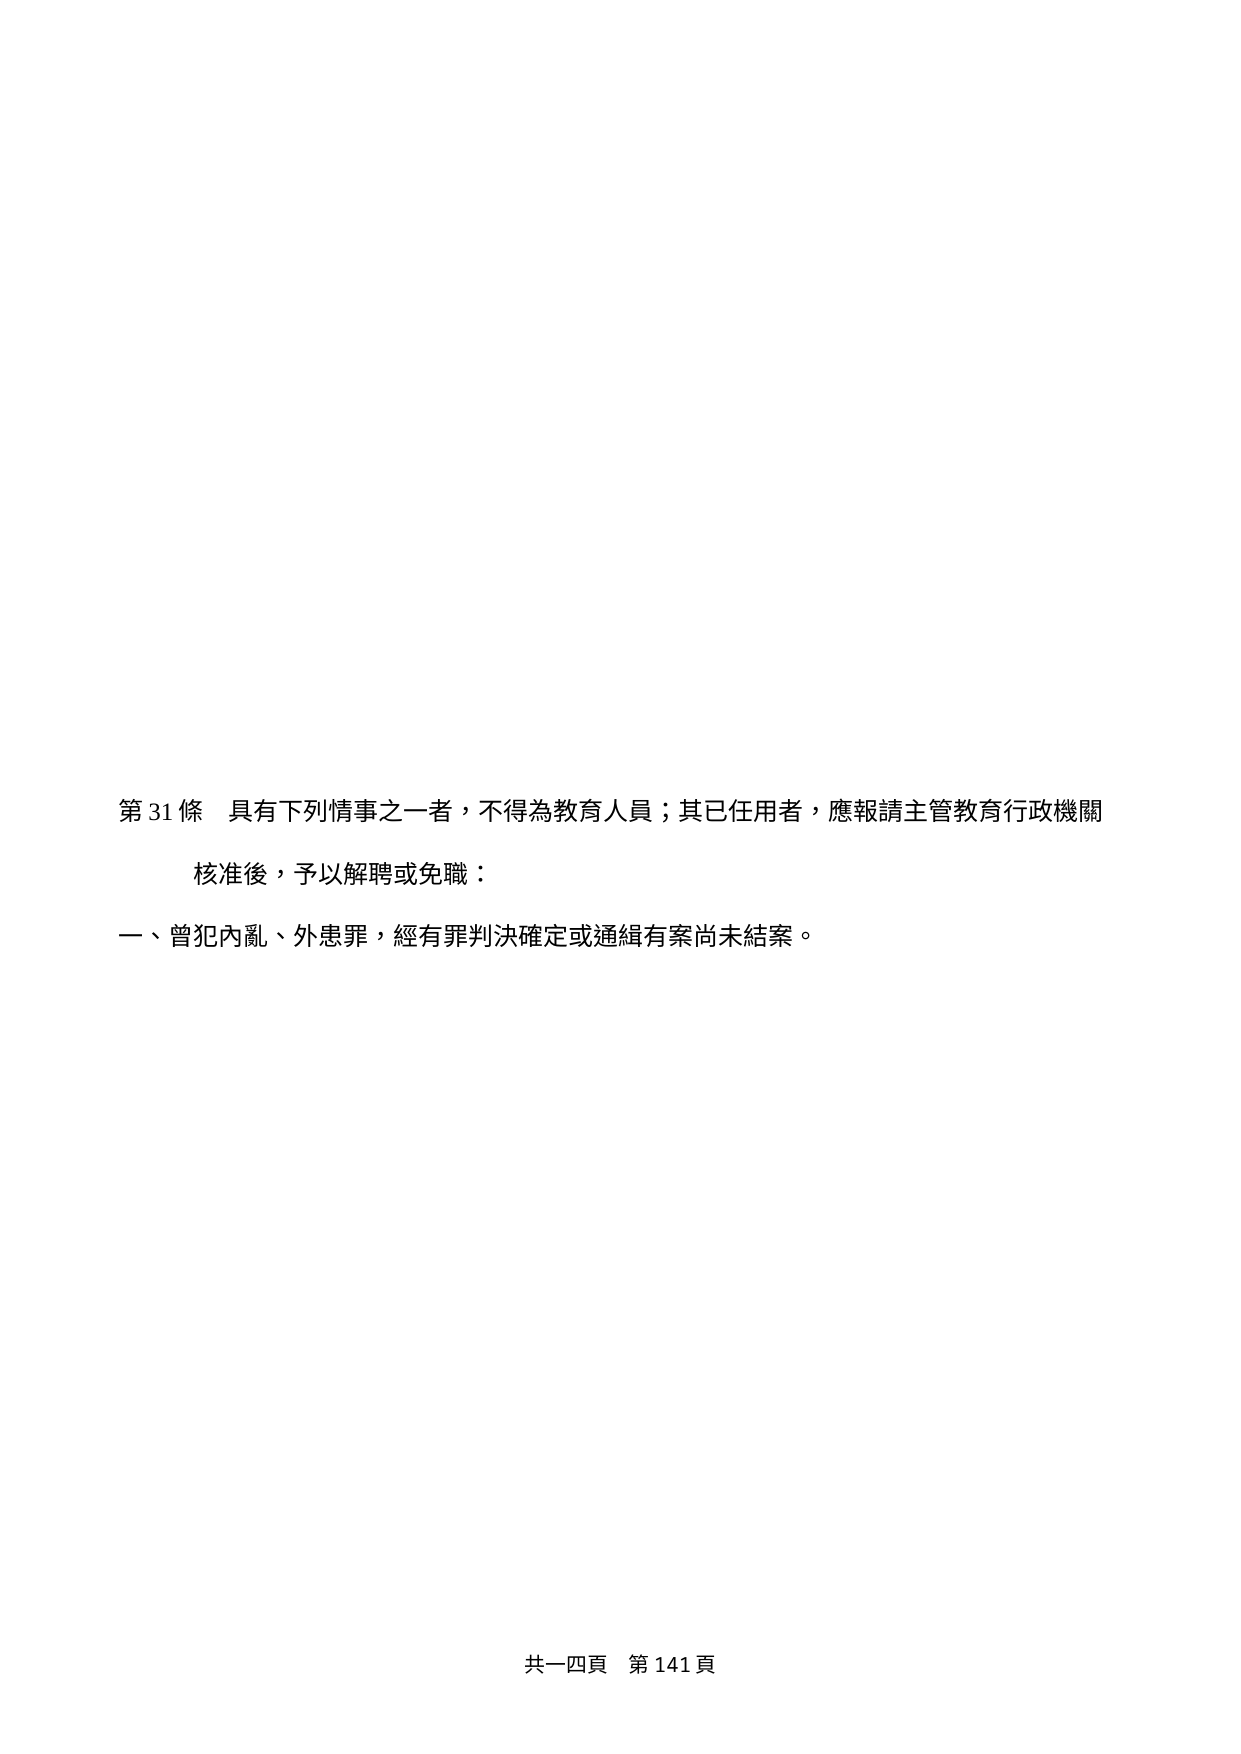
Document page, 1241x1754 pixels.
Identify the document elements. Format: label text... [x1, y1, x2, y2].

text 一、曾犯內亂、外患罪，經有罪判決確定或通緝有案尚未結案。 [118, 893, 1122, 956]
text 第31條 具有下列情事之一者，不得為教育人員；其已任用者，應報請主管教育行政機關核准後，予以解聘或免職： [118, 768, 1122, 893]
